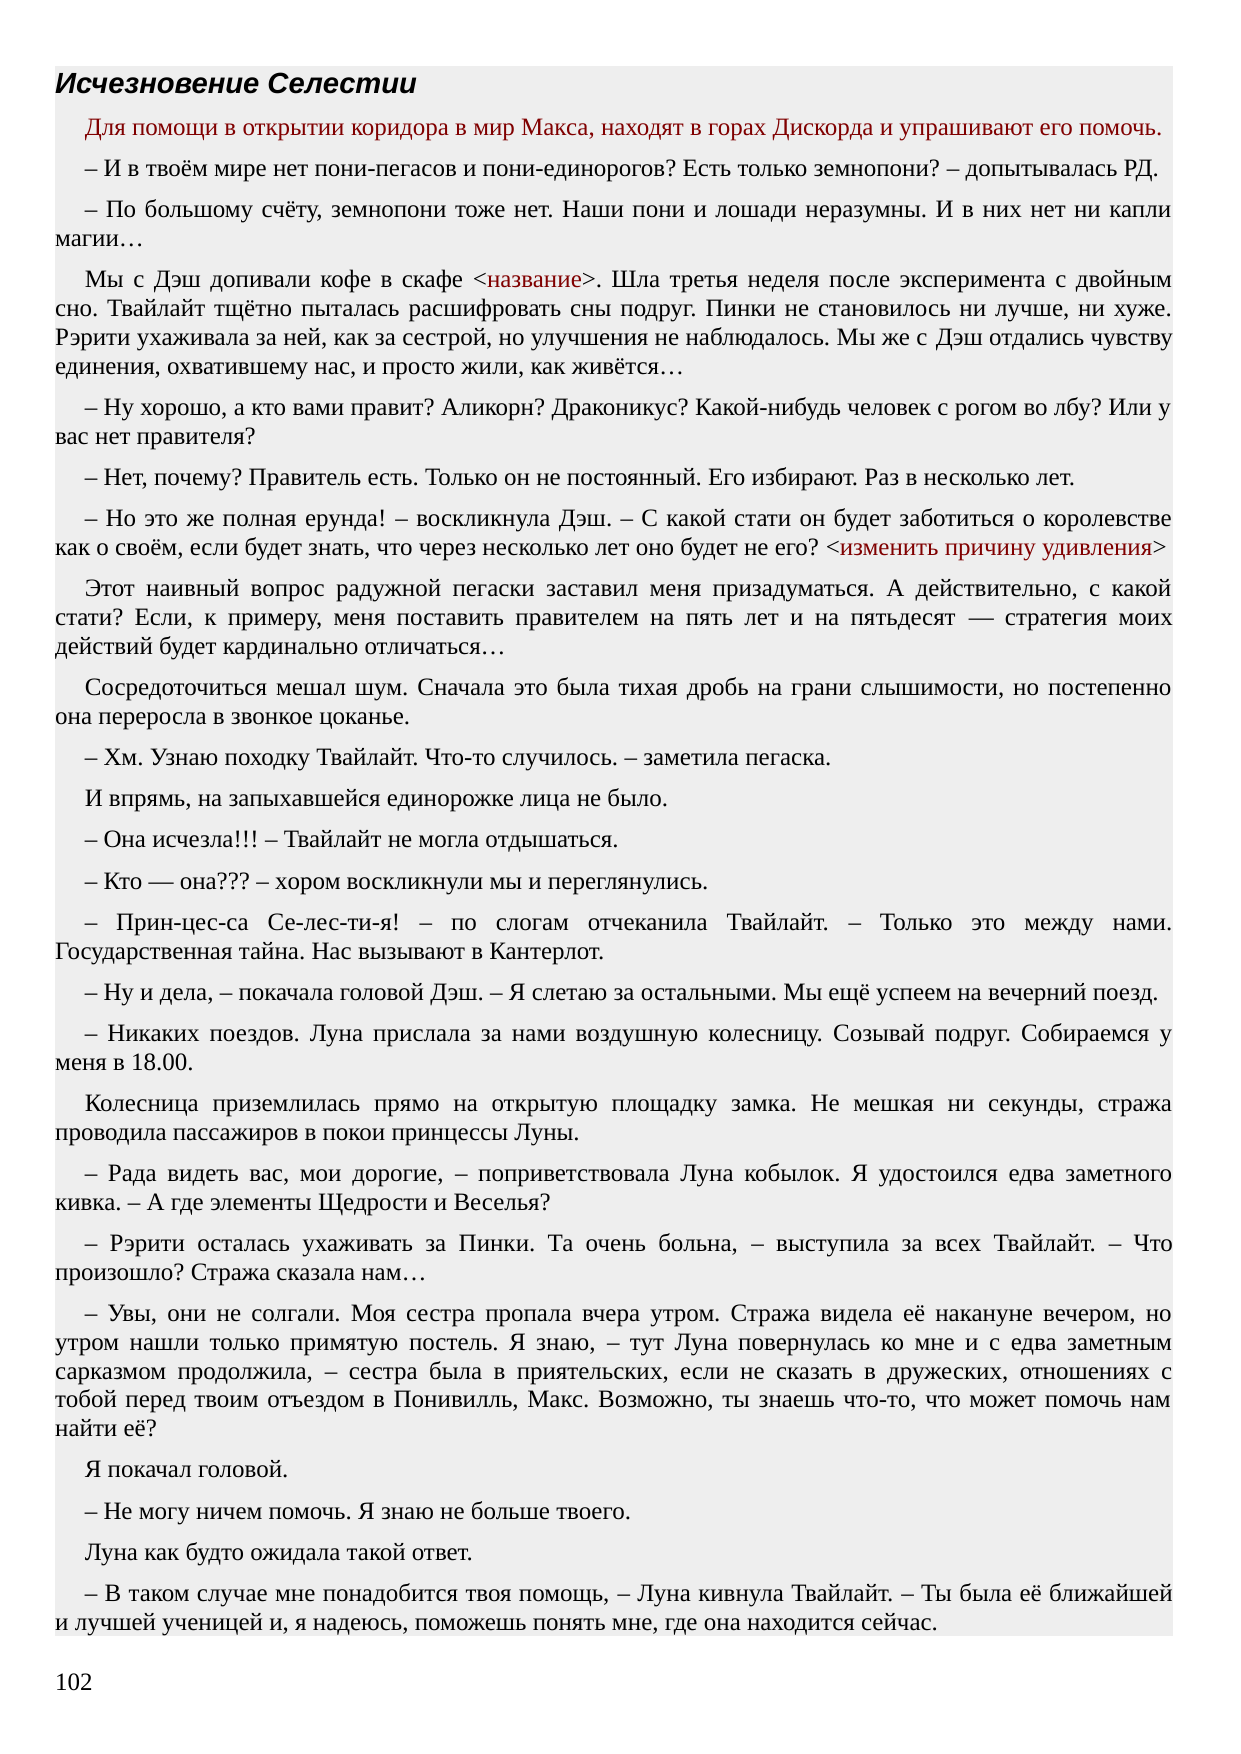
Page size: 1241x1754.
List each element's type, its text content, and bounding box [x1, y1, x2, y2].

text Мы с Дэш допивали кофе в cкафе <название>. Шла третья неделя после эксперимента с двойным сно. Твайлайт тщётно пыталась расшифровать сны подруг. Пинки не становилось ни лучше, ни хуже. Рэрити ухаживала за ней, как за сестрой, но улучшения не наблюдалось. Мы же с Дэш отдались чувству единения, охватившему нас, и просто жили, как живётся… [55, 264, 1173, 379]
text – Не могу ничем помочь. Я знаю не больше твоего. [55, 1496, 1173, 1524]
text – Ну хорошо, а кто вами правит? Аликорн? Драконикус? Какой-нибудь человек с рогом во лбу? Или у вас нет правителя? [55, 392, 1173, 449]
text – Рэрити осталась ухаживать за Пинки. Та очень больна, – выступила за всех Твайлайт. – Что произошло? Стража сказала нам… [55, 1228, 1173, 1286]
text – И в твоём мире нет пони-пегасов и пони-единорогов? Есть только земнопони? – допытывалась РД. [55, 153, 1173, 182]
text – Она исчезла!!! – Твайлайт не могла отдышаться. [55, 824, 1173, 853]
text Сосредоточиться мешал шум. Сначала это была тихая дробь на грани слышимости, но постепенно она переросла в звонкое цоканье. [55, 672, 1173, 729]
text – По большому счёту, земнопони тоже нет. Наши пони и лошади неразумны. И в них нет ни капли магии… [55, 194, 1173, 252]
text – Нет, почему? Правитель есть. Только он не постоянный. Его избирают. Раз в несколько лет. [55, 462, 1173, 491]
text – Увы, они не солгали. Моя сестра пропала вчера утром. Стража видела её накануне вечером, но утром нашли только примятую постель. Я знаю, – тут Луна повернулась ко мне и с едва заметным сарказмом продолжила, – сестра была в приятельских, если не сказать в дружеских, отношениях с тобой перед твоим отъездом в Понивилль, Макс. Возможно, ты знаешь что-то, что может помочь нам найти её? [55, 1298, 1173, 1442]
text – Прин-цес-са Се-лес-ти-я! – по слогам отчеканила Твайлайт. – Только это между нами. Государственная тайна. Нас вызывают в Кантерлот. [55, 907, 1173, 964]
text Я покачал головой. [55, 1454, 1173, 1483]
text – В таком случае мне понадобится твоя помощь, – Луна кивнула Твайлайт. – Ты была её ближайшей и лучшей ученицей и, я надеюсь, поможешь понять мне, где она находится сейчас. [55, 1578, 1173, 1636]
text Для помощи в открытии коридора в мир Макса, находят в горах Дискорда и упрашивают его помочь. [55, 112, 1173, 141]
text Луна как будто ожидала такой ответ. [55, 1537, 1173, 1566]
text И впрямь, на запыхавшейся единорожке лица не было. [55, 783, 1173, 812]
subtitle Исчезновение Селестии [55, 66, 1173, 99]
text – Ну и дела, – покачала головой Дэш. – Я слетаю за остальными. Мы ещё успеем на вечерний поезд. [55, 977, 1173, 1006]
text Этот наивный вопрос радужной пегаски заставил меня призадуматься. А действительно, с какой стати? Если, к примеру, меня поставить правителем на пять лет и на пятьдесят — стратегия моих действий будет кардинально отличаться… [55, 573, 1173, 659]
text Колесница приземлилась прямо на открытую площадку замка. Не мешкая ни секунды, стража проводила пассажиров в покои принцессы Луны. [55, 1088, 1173, 1146]
text – Но это же полная ерунда! – воскликнула Дэш. – С какой стати он будет заботиться о королевстве как о своём, если будет знать, что через несколько лет оно будет не его? <изменить причину удивления> [55, 503, 1173, 561]
text – Кто — она??? – хором воскликнули мы и переглянулись. [55, 866, 1173, 894]
text – Никаких поездов. Луна прислала за нами воздушную колесницу. Созывай подруг. Собираемся у меня в 18.00. [55, 1018, 1173, 1076]
text – Хм. Узнаю походку Твайлайт. Что-то случилось. – заметила пегаска. [55, 742, 1173, 771]
text – Рада видеть вас, мои дорогие, – поприветствовала Луна кобылок. Я удостоился едва заметного кивка. – А где элементы Щедрости и Веселья? [55, 1158, 1173, 1216]
